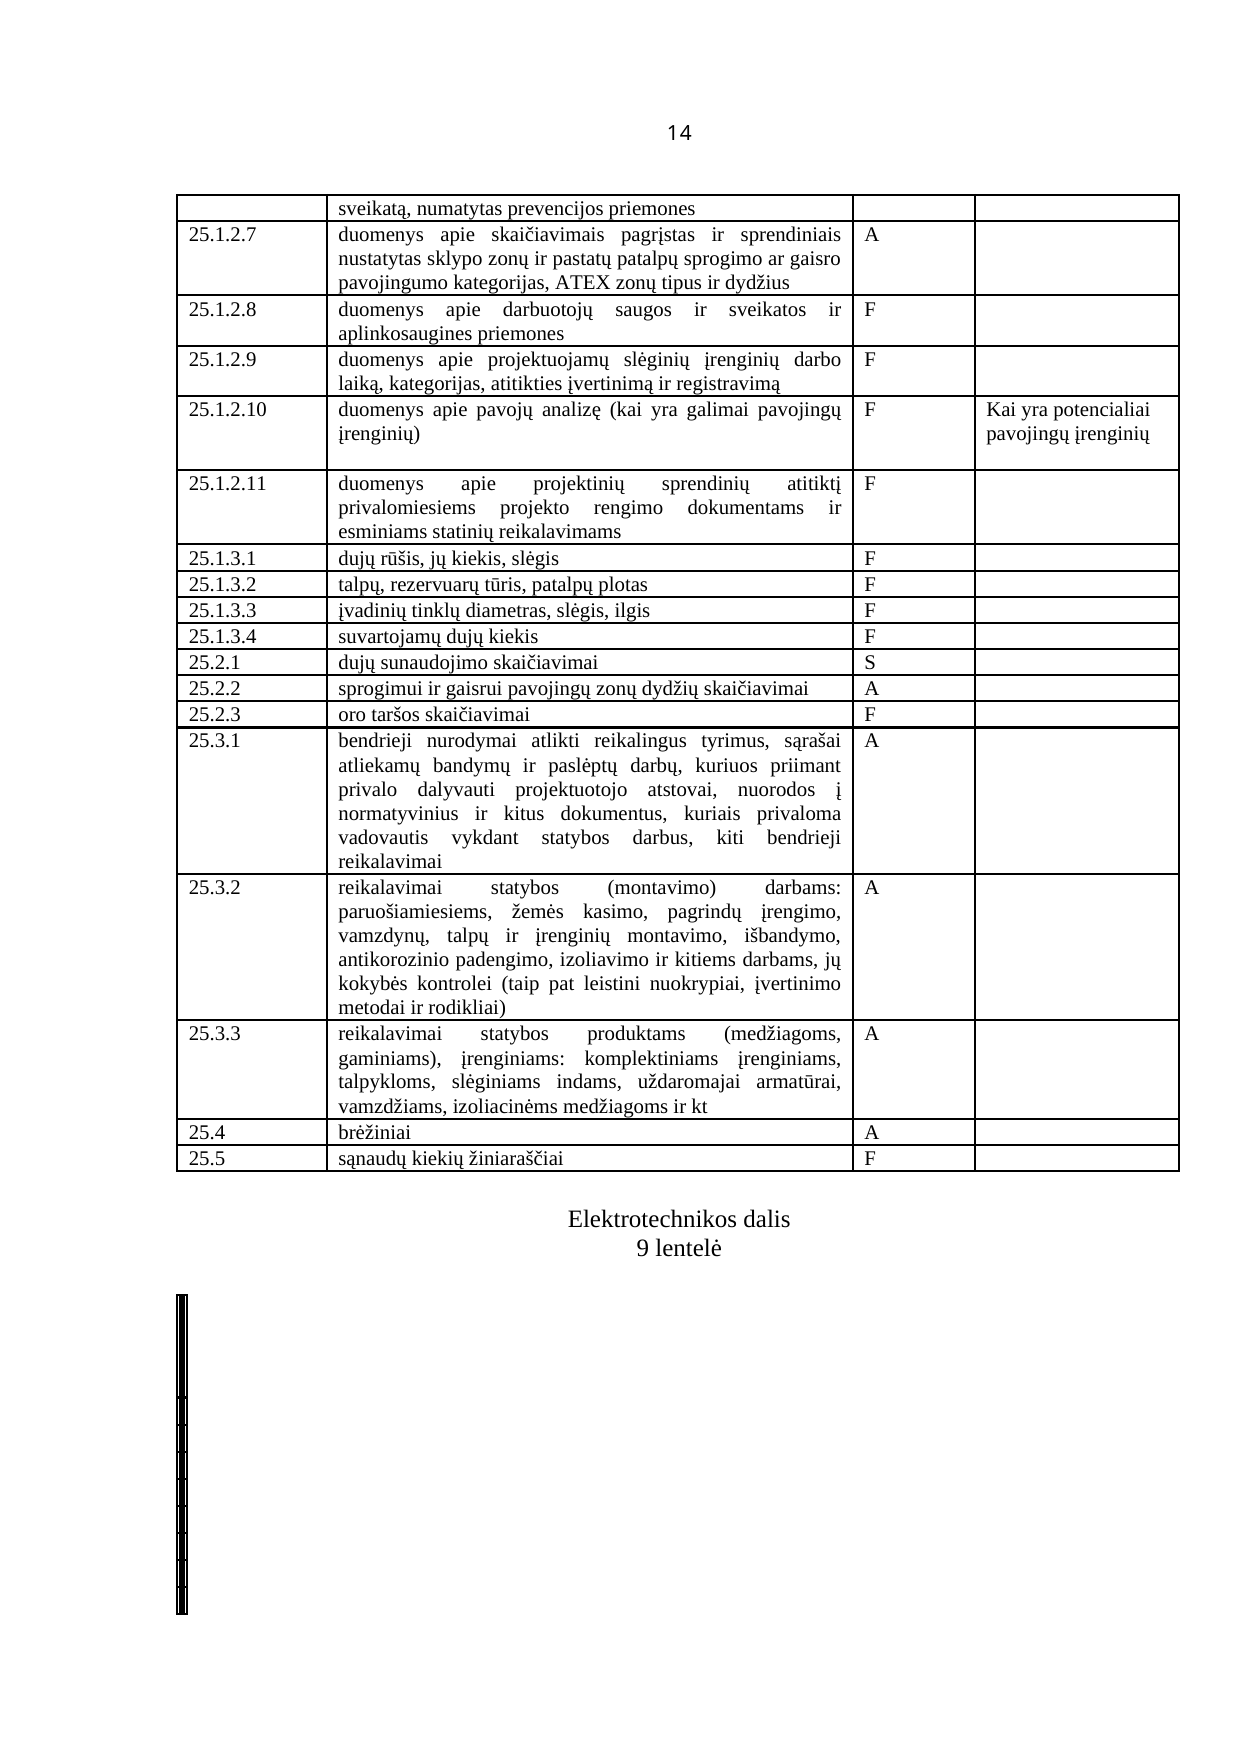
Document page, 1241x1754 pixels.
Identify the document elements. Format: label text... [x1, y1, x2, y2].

table_cell A [854, 676, 974, 700]
table_cell [976, 1120, 1178, 1144]
table_cell 25.1.2.10 [178, 397, 326, 469]
table_cell [976, 222, 1178, 294]
table_cell 25.5 [178, 1146, 326, 1170]
table_cell [976, 1021, 1178, 1118]
table_cell F [854, 572, 974, 596]
table_cell duomenys apie pavojų analizę (kai yra galimai pavojingų įrenginių) [328, 397, 852, 469]
table_cell 25.3.3 [178, 1021, 326, 1118]
table_cell [976, 676, 1178, 700]
table_cell [178, 196, 326, 220]
table_cell A [854, 222, 974, 294]
table_cell [976, 347, 1178, 395]
table_cell 25.3.1 [178, 729, 326, 873]
table_cell [976, 650, 1178, 674]
table_cell duomenys apie projektinių sprendinių atitiktį privalomiesiems projekto rengimo dokumentams ir esminiams statinių reikalavimams [328, 471, 852, 543]
table_cell 25.1.2.7 [178, 222, 326, 294]
table_cell [976, 196, 1178, 220]
table_cell oro taršos skaičiavimai [328, 702, 852, 726]
table_cell 25.1.2.8 [178, 296, 326, 344]
table_cell įvadinių tinklų diametras, slėgis, ilgis [328, 598, 852, 622]
table_cell [976, 572, 1178, 596]
table_cell [976, 702, 1178, 726]
table_cell 25.1.3.3 [178, 598, 326, 622]
table_cell suvartojamų dujų kiekis [328, 624, 852, 648]
table_cell [976, 1146, 1178, 1170]
table_cell sprogimui ir gaisrui pavojingų zonų dydžių skaičiavimai [328, 676, 852, 700]
table_cell [976, 729, 1178, 873]
table_cell 25.1.2.9 [178, 347, 326, 395]
table_cell reikalavimai statybos (montavimo) darbams: paruošiamiesiems, žemės kasimo, pagrindų įrengimo, vamzdynų, talpų ir įrenginių montavimo, išbandymo, antikorozinio padengimo, izoliavimo ir kitiems darbams, jų kokybės kontrolei (taip pat leistini nuokrypiai, įvertinimo metodai ir rodikliai) [328, 875, 852, 1019]
table_cell talpų, rezervuarų tūris, patalpų plotas [328, 572, 852, 596]
table_cell sąnaudų kiekių žiniaraščiai [328, 1146, 852, 1170]
table_cell F [854, 598, 974, 622]
table_cell duomenys apie skaičiavimais pagrįstas ir sprendiniais nustatytas sklypo zonų ir pastatų patalpų sprogimo ar gaisro pavojingumo kategorijas, ATEX zonų tipus ir dydžius [328, 222, 852, 294]
text Elektrotechnikos dalis [177, 1204, 1181, 1233]
table_cell F [854, 397, 974, 469]
table_cell 25.1.3.4 [178, 624, 326, 648]
table_cell A [854, 875, 974, 1019]
table_cell brėžiniai [328, 1120, 852, 1144]
table_cell 25.3.2 [178, 875, 326, 1019]
table_cell [854, 196, 974, 220]
table_cell F [854, 471, 974, 543]
table_cell A [854, 1120, 974, 1144]
table_cell 25.1.3.2 [178, 572, 326, 596]
table_cell Kai yra potencialiai pavojingų įrenginių [976, 397, 1178, 469]
table_cell dujų rūšis, jų kiekis, slėgis [328, 545, 852, 569]
table_cell F [854, 702, 974, 726]
table_cell [976, 471, 1178, 543]
table_cell [976, 598, 1178, 622]
table_cell 25.4 [178, 1120, 326, 1144]
table_cell duomenys apie projektuojamų slėginių įrenginių darbo laiką, kategorijas, atitikties įvertinimą ir registravimą [328, 347, 852, 395]
table_cell F [854, 545, 974, 569]
table_cell A [854, 1021, 974, 1118]
table_cell 25.1.2.11 [178, 471, 326, 543]
table_cell reikalavimai statybos produktams (medžiagoms, gaminiams), įrenginiams: komplektiniams įrenginiams, talpykloms, slėginiams indams, uždaromajai armatūrai, vamzdžiams, izoliacinėms medžiagoms ir kt [328, 1021, 852, 1118]
table_cell A [854, 729, 974, 873]
table_cell F [854, 296, 974, 344]
table_cell 25.2.1 [178, 650, 326, 674]
table_cell [976, 624, 1178, 648]
table_cell 25.1.3.1 [178, 545, 326, 569]
table_cell sveikatą, numatytas prevencijos priemones [328, 196, 852, 220]
table_cell F [854, 624, 974, 648]
table_cell 25.2.3 [178, 702, 326, 726]
table_cell F [854, 1146, 974, 1170]
table_cell [976, 875, 1178, 1019]
table_cell [976, 545, 1178, 569]
text 9 lentelė [177, 1233, 1181, 1262]
table_cell 25.2.2 [178, 676, 326, 700]
table_cell S [854, 650, 974, 674]
table_cell [976, 296, 1178, 344]
table_cell F [854, 347, 974, 395]
table_cell bendrieji nurodymai atlikti reikalingus tyrimus, sąrašai atliekamų bandymų ir paslėptų darbų, kuriuos priimant privalo dalyvauti projektuotojo atstovai, nuorodos į normatyvinius ir kitus dokumentus, kuriais privaloma vadovautis vykdant statybos darbus, kiti bendrieji reikalavimai [328, 729, 852, 873]
table_cell duomenys apie darbuotojų saugos ir sveikatos ir aplinkosaugines priemones [328, 296, 852, 344]
table_cell dujų sunaudojimo skaičiavimai [328, 650, 852, 674]
